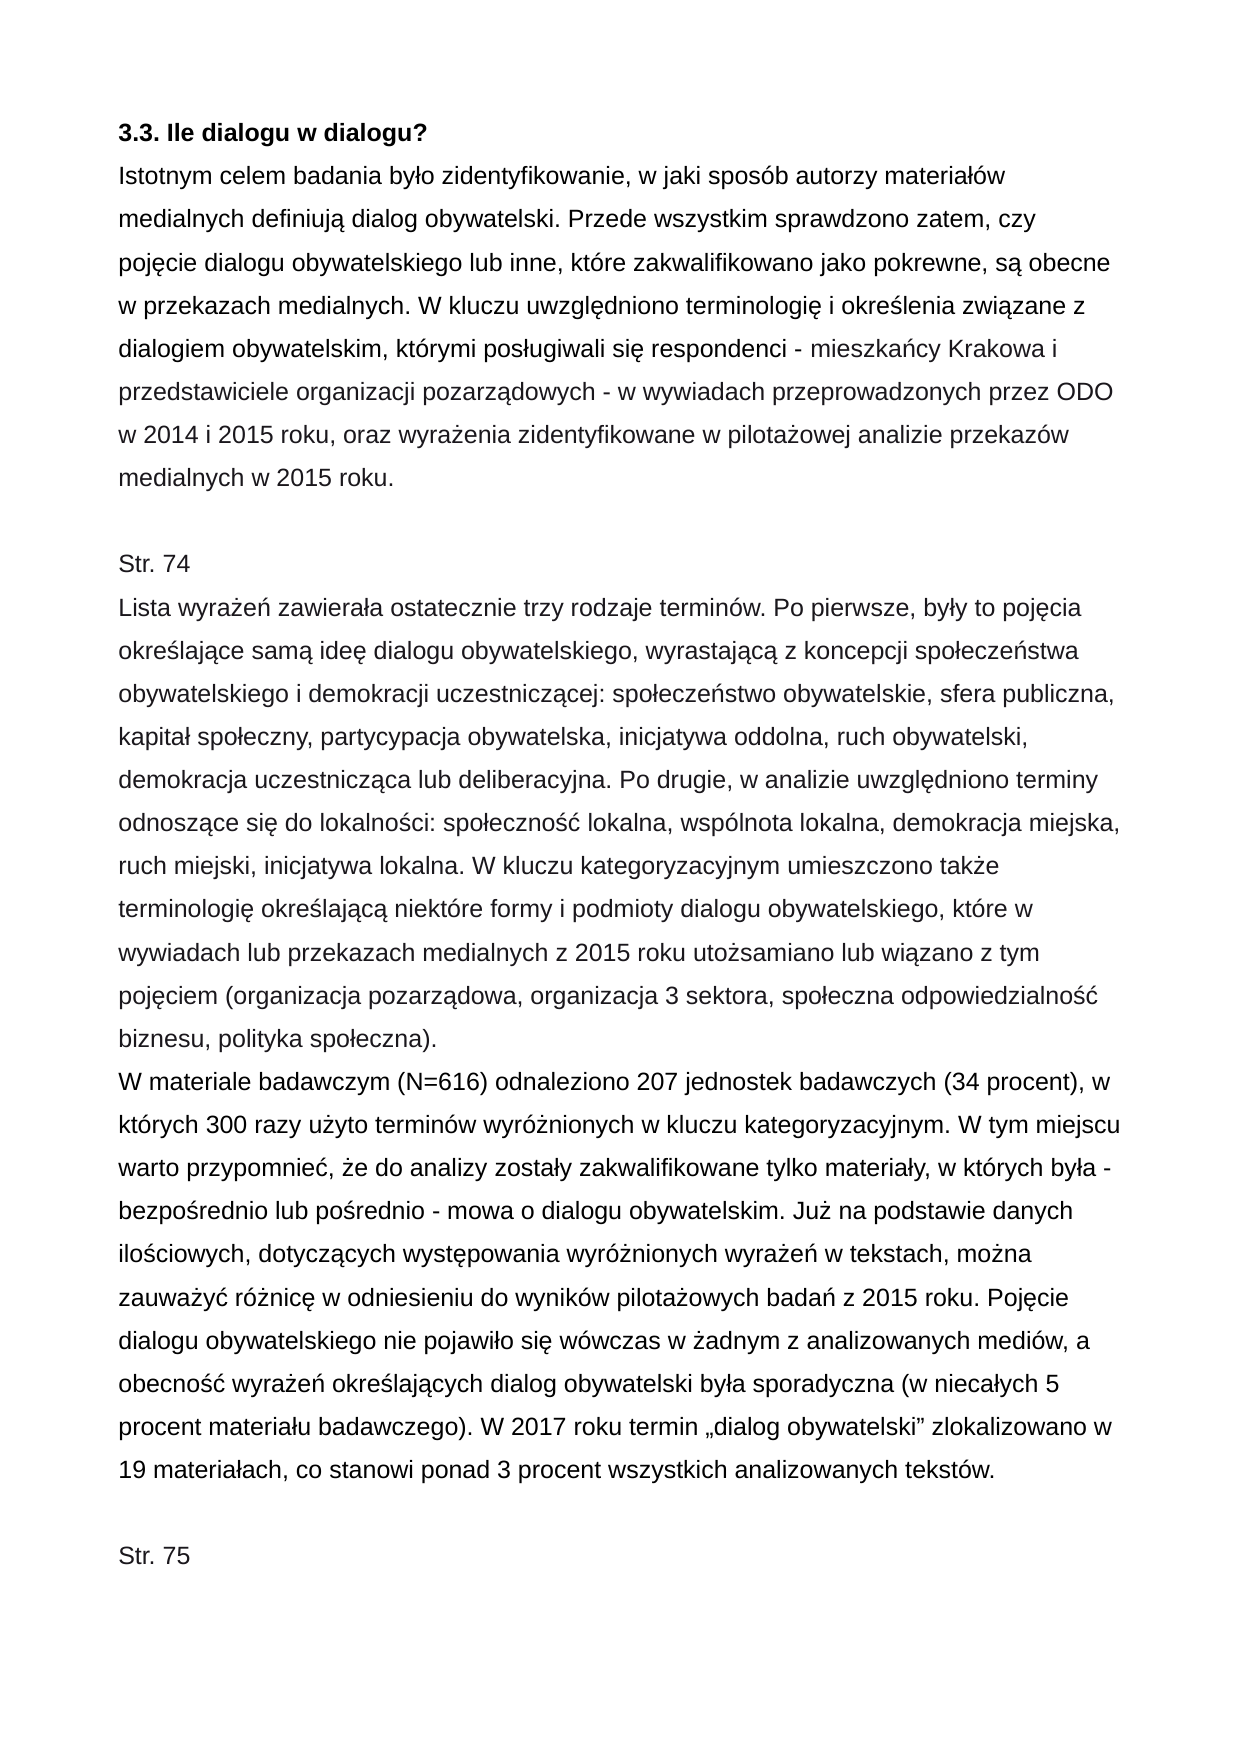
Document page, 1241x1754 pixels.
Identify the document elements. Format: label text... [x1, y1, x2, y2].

text Lista wyrażeń zawierała ostatecznie trzy rodzaje terminów. Po pierwsze, były to pojęcia określające samą ideę dialogu obywatelskiego, wyrastającą z koncepcji społeczeństwa obywatelskiego i demokracji uczestniczącej: społeczeństwo obywatelskie, sfera publiczna, kapitał społeczny, partycypacja obywatelska, inicjatywa oddolna, ruch obywatelski, demokracja uczestnicząca lub deliberacyjna. Po drugie, w analizie uwzględniono terminy odnoszące się do lokalności: społeczność lokalna, wspólnota lokalna, demokracja miejska, ruch miejski, inicjatywa lokalna. W kluczu kategoryzacyjnym umieszczono także terminologię określającą niektóre formy i podmioty dialogu obywatelskiego, które w wywiadach lub przekazach medialnych z 2015 roku utożsamiano lub wiązano z tym pojęciem (organizacja pozarządowa, organizacja 3 sektora, społeczna odpowiedzialność biznesu, polityka społeczna). [118, 592, 1122, 1052]
subtitle 3.3. Ile dialogu w dialogu? [118, 118, 1122, 147]
text W materiale badawczym (N=616) odnaleziono 207 jednostek badawczych (34 procent), w których 300 razy użyto terminów wyróżnionych w kluczu kategoryzacyjnym. W tym miejscu warto przypomnieć, że do analizy zostały zakwalifikowane tylko materiały, w których była - bezpośrednio lub pośrednio - mowa o dialogu obywatelskim. Już na podstawie danych ilościowych, dotyczących występowania wyróżnionych wyrażeń w tekstach, można zauważyć różnicę w odniesieniu do wyników pilotażowych badań z 2015 roku. Pojęcie dialogu obywatelskiego nie pojawiło się wówczas w żadnym z analizowanych mediów, a obecność wyrażeń określających dialog obywatelski była sporadyczna (w niecałych 5 procent materiału badawczego). W 2017 roku termin „dialog obywatelski” zlokalizowano w 19 materiałach, co stanowi ponad 3 procent wszystkich analizowanych tekstów. [118, 1067, 1122, 1484]
text Str. 74 [118, 549, 1122, 578]
text Istotnym celem badania było zidentyfikowanie, w jaki sposób autorzy materiałów medialnych definiują dialog obywatelski. Przede wszystkim sprawdzono zatem, czy pojęcie dialogu obywatelskiego lub inne, które zakwalifikowano jako pokrewne, są obecne w przekazach medialnych. W kluczu uwzględniono terminologię i określenia związane z dialogiem obywatelskim, którymi posługiwali się respondenci - mieszkańcy Krakowa i przedstawiciele organizacji pozarządowych - w wywiadach przeprowadzonych przez ODO w 2014 i 2015 roku, oraz wyrażenia zidentyfikowane w pilotażowej analizie przekazów medialnych w 2015 roku. [118, 161, 1122, 492]
text Str. 75 [118, 1541, 1122, 1570]
